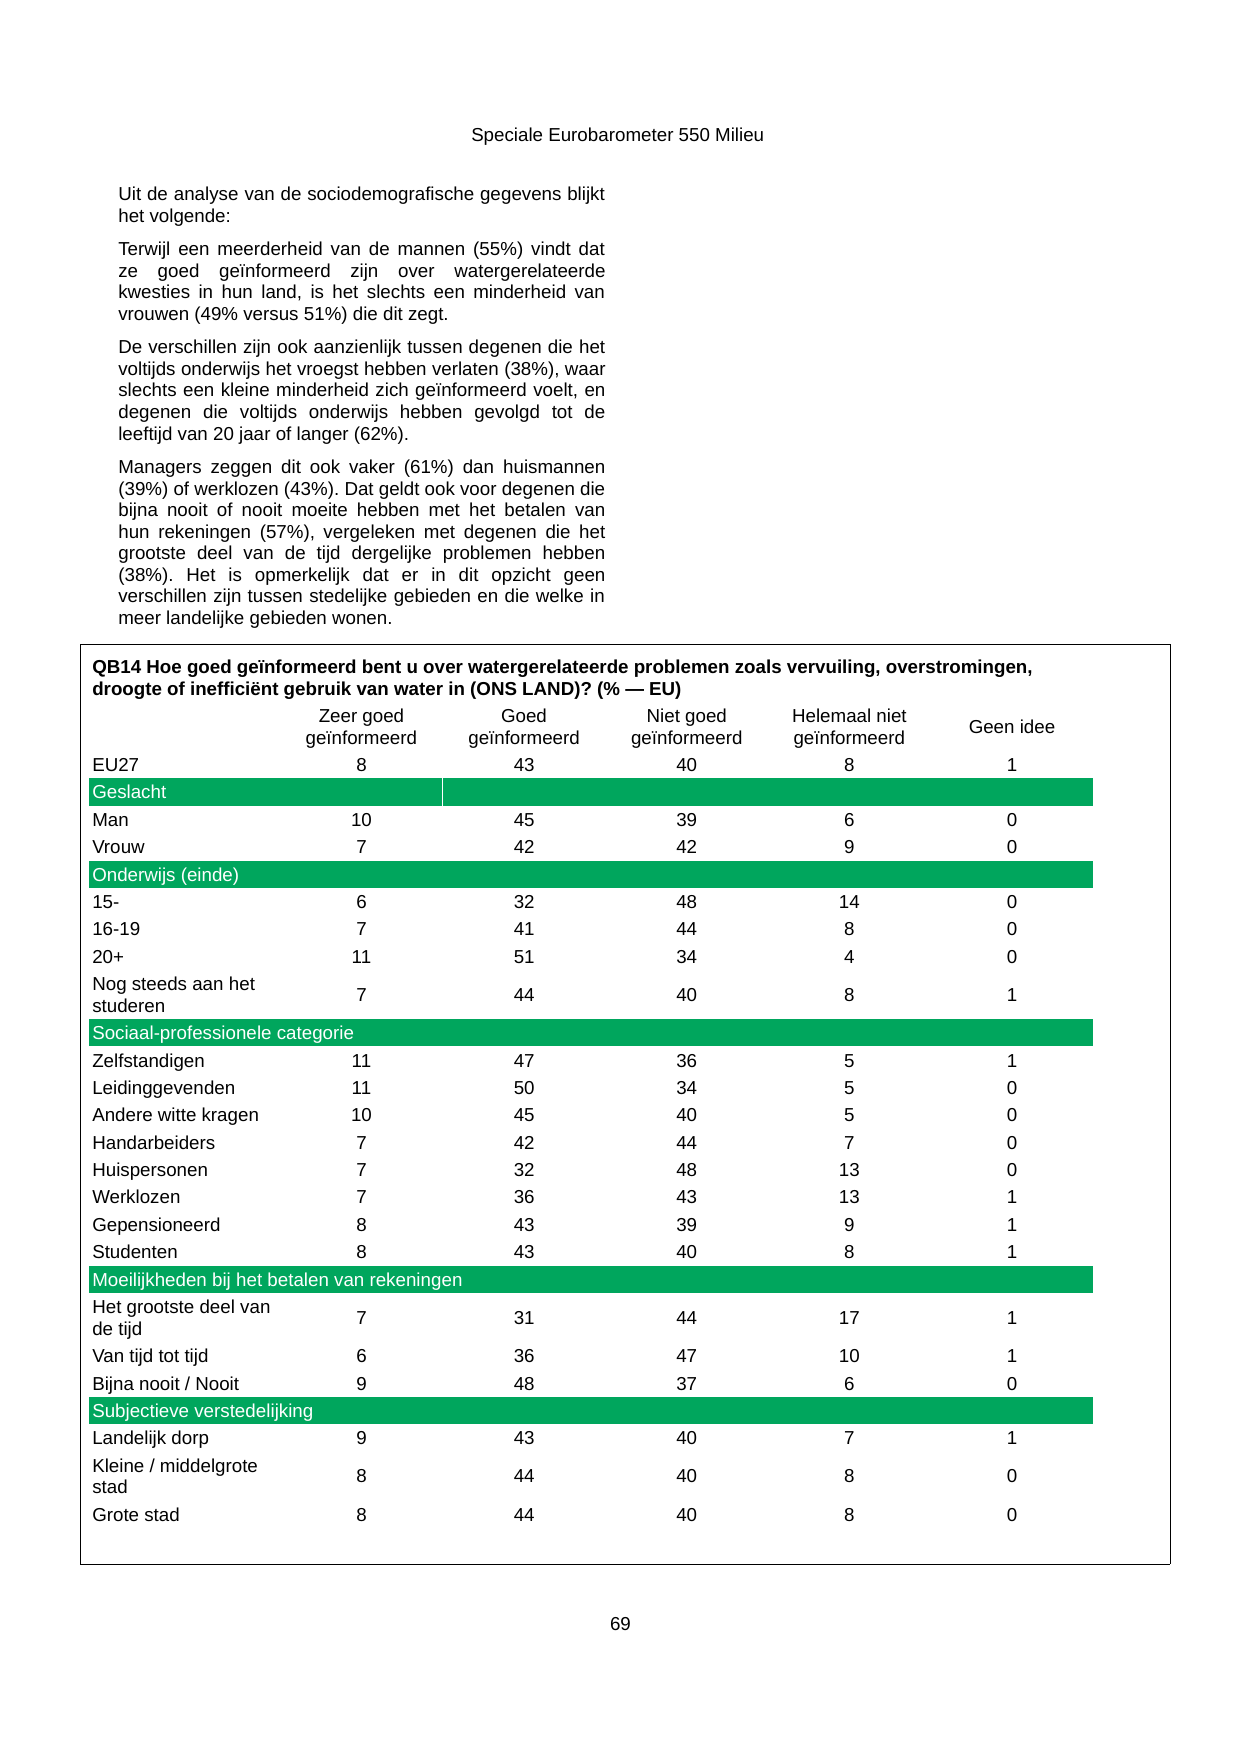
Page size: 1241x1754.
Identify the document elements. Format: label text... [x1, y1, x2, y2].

table_cell 36 [605, 1046, 768, 1074]
table_cell Moeilijkheden bij het betalen van rekeningen [89, 1266, 768, 1293]
table_cell 8 [280, 1211, 442, 1238]
table_cell [768, 861, 930, 888]
table_cell 40 [605, 751, 768, 778]
table_cell Werklozen [89, 1184, 280, 1211]
table_header QB14 Hoe goed geïnformeerd bent u over watergerelateerde problemen zoals vervuiling, overstromingen, droogte of inefficiënt gebruik van water in (ONS LAND)? (% — EU) [89, 653, 1093, 702]
table_cell 1 [930, 1342, 1093, 1369]
table_cell 4 [768, 943, 930, 970]
table_cell 8 [768, 1501, 930, 1528]
table_cell 8 [768, 970, 930, 1019]
table_cell 32 [443, 888, 605, 915]
table_cell 1 [930, 1184, 1093, 1211]
table_cell 31 [443, 1293, 605, 1342]
table_cell 17 [768, 1293, 930, 1342]
table_cell Zelfstandigen [89, 1046, 280, 1074]
table_cell 6 [768, 1369, 930, 1397]
table_cell Kleine / middelgrote stad [89, 1452, 280, 1501]
table_cell 16-19 [89, 915, 280, 943]
table_cell 1 [930, 1046, 1093, 1074]
table_cell 39 [605, 806, 768, 833]
table_cell 43 [605, 1184, 768, 1211]
table_cell Subjectieve verstedelijking [89, 1397, 768, 1424]
table_cell 45 [443, 806, 605, 833]
table_cell Niet goed geïnformeerd [605, 702, 768, 751]
table_cell 48 [605, 888, 768, 915]
table_cell 42 [443, 833, 605, 861]
table_cell 44 [605, 1293, 768, 1342]
table_cell 41 [443, 915, 605, 943]
table_cell [930, 1266, 1093, 1293]
table_cell [768, 1019, 930, 1046]
table_cell 13 [768, 1156, 930, 1183]
table_cell Zeer goed geïnformeerd [280, 702, 442, 751]
table_cell 43 [443, 1211, 605, 1238]
table_cell 10 [280, 1101, 442, 1129]
table_cell Nog steeds aan het studeren [89, 970, 280, 1019]
table_cell 1 [930, 970, 1093, 1019]
table_cell Landelijk dorp [89, 1424, 280, 1452]
table_cell Studenten [89, 1238, 280, 1266]
table_cell [930, 861, 1093, 888]
table_cell 10 [280, 806, 442, 833]
table_cell 0 [930, 943, 1093, 970]
table_cell 5 [768, 1046, 930, 1074]
table_cell 7 [280, 1184, 442, 1211]
table_cell 36 [443, 1342, 605, 1369]
table_cell 32 [443, 1156, 605, 1183]
table_cell 9 [768, 1211, 930, 1238]
table_cell 0 [930, 1074, 1093, 1101]
table_cell 5 [768, 1101, 930, 1129]
table_cell EU27 [89, 751, 280, 778]
table_cell 40 [605, 1238, 768, 1266]
table_cell [768, 1397, 930, 1424]
table_cell 8 [768, 751, 930, 778]
table_cell 14 [768, 888, 930, 915]
table_cell Onderwijs (einde) [89, 861, 768, 888]
table_cell 0 [930, 1452, 1093, 1501]
table_cell 7 [768, 1424, 930, 1452]
table_cell 44 [443, 1501, 605, 1528]
table_cell 1 [930, 1238, 1093, 1266]
table_cell Andere witte kragen [89, 1101, 280, 1129]
table_cell 6 [280, 1342, 442, 1369]
table_cell Sociaal-professionele categorie [89, 1019, 605, 1046]
text Managers zeggen dit ook vaker (61%) dan huismannen (39%) of werklozen (43%). Dat geldt ook voor degenen die bijna nooit of nooit moeite hebben met het betalen van hun rekeningen (57%), vergeleken met degenen die het grootste deel van de tijd dergelijke problemen hebben (38%). Het is opmerkelijk dat er in dit opzicht geen verschillen zijn tussen stedelijke gebieden en die welke in meer landelijke gebieden wonen. [118, 456, 605, 628]
table_cell 11 [280, 943, 442, 970]
table_cell 0 [930, 1501, 1093, 1528]
table_cell 7 [280, 915, 442, 943]
table_cell 40 [605, 1424, 768, 1452]
text Uit de analyse van de sociodemografische gegevens blijkt het volgende: [118, 183, 605, 226]
table_cell 7 [280, 1293, 442, 1342]
table_cell 44 [605, 915, 768, 943]
table_cell 44 [443, 970, 605, 1019]
table_cell Helemaal niet geïnformeerd [768, 702, 930, 751]
table_cell 0 [930, 888, 1093, 915]
table_cell 1 [930, 1424, 1093, 1452]
table_cell 20+ [89, 943, 280, 970]
table_cell 0 [930, 833, 1093, 861]
table_cell [768, 1266, 930, 1293]
table_cell 44 [443, 1452, 605, 1501]
table_cell 1 [930, 1293, 1093, 1342]
table_cell 51 [443, 943, 605, 970]
table_cell 40 [605, 970, 768, 1019]
table_cell 7 [280, 833, 442, 861]
table_cell [930, 1019, 1093, 1046]
table_cell Man [89, 806, 280, 833]
table_cell 43 [443, 751, 605, 778]
table_cell 15- [89, 888, 280, 915]
table_cell Grote stad [89, 1501, 280, 1528]
table_cell 0 [930, 1369, 1093, 1397]
table_cell 0 [930, 806, 1093, 833]
table_cell 43 [443, 1238, 605, 1266]
table_cell 40 [605, 1452, 768, 1501]
table_cell 9 [768, 833, 930, 861]
table_cell 0 [930, 1101, 1093, 1129]
table_cell Geen idee [930, 702, 1093, 751]
table_cell [930, 1397, 1093, 1424]
table_cell 1 [930, 1211, 1093, 1238]
table_cell 10 [768, 1342, 930, 1369]
table_cell Goed geïnformeerd [443, 702, 605, 751]
text Terwijl een meerderheid van de mannen (55%) vindt dat ze goed geïnformeerd zijn over watergerelateerde kwesties in hun land, is het slechts een minderheid van vrouwen (49% versus 51%) die dit zegt. [118, 238, 605, 324]
table_cell Huispersonen [89, 1156, 280, 1183]
table_cell Gepensioneerd [89, 1211, 280, 1238]
table_cell 47 [605, 1342, 768, 1369]
table_cell 7 [280, 1156, 442, 1183]
table_cell 40 [605, 1501, 768, 1528]
table_cell 1 [930, 751, 1093, 778]
table_cell 8 [768, 915, 930, 943]
table_cell 37 [605, 1369, 768, 1397]
table_cell [443, 778, 605, 806]
table_cell 48 [443, 1369, 605, 1397]
table_cell Het grootste deel van de tijd [89, 1293, 280, 1342]
table_cell 11 [280, 1074, 442, 1101]
table_cell 7 [768, 1129, 930, 1156]
table_cell Van tijd tot tijd [89, 1342, 280, 1369]
table_cell [930, 778, 1093, 806]
table_cell [280, 778, 442, 806]
table_cell 0 [930, 915, 1093, 943]
text De verschillen zijn ook aanzienlijk tussen degenen die het voltijds onderwijs het vroegst hebben verlaten (38%), waar slechts een kleine minderheid zich geïnformeerd voelt, en degenen die voltijds onderwijs hebben gevolgd tot de leeftijd van 20 jaar of langer (62%). [118, 336, 605, 444]
table_cell 8 [280, 1452, 442, 1501]
table_cell 0 [930, 1156, 1093, 1183]
table_cell 8 [280, 1238, 442, 1266]
table_cell Geslacht [89, 778, 280, 806]
table_cell [605, 778, 768, 806]
table_cell 34 [605, 943, 768, 970]
table_cell 8 [768, 1238, 930, 1266]
table_cell 11 [280, 1046, 442, 1074]
table_cell 13 [768, 1184, 930, 1211]
table_cell 42 [443, 1129, 605, 1156]
table_cell Leidinggevenden [89, 1074, 280, 1101]
table_cell 8 [768, 1452, 930, 1501]
table_cell 43 [443, 1424, 605, 1452]
table_cell [605, 1019, 768, 1046]
table_cell 48 [605, 1156, 768, 1183]
table_cell 44 [605, 1129, 768, 1156]
table_cell 8 [280, 1501, 442, 1528]
table_cell 0 [930, 1129, 1093, 1156]
table_cell 8 [280, 751, 442, 778]
table_cell 45 [443, 1101, 605, 1129]
table_cell Vrouw [89, 833, 280, 861]
table_cell 7 [280, 1129, 442, 1156]
table_cell 42 [605, 833, 768, 861]
table_cell Bijna nooit / Nooit [89, 1369, 280, 1397]
table_cell 39 [605, 1211, 768, 1238]
table_cell 7 [280, 970, 442, 1019]
table_cell 6 [768, 806, 930, 833]
table_cell Handarbeiders [89, 1129, 280, 1156]
table_cell 36 [443, 1184, 605, 1211]
table_cell 9 [280, 1369, 442, 1397]
table_cell 50 [443, 1074, 605, 1101]
table_cell [768, 778, 930, 806]
table_cell 47 [443, 1046, 605, 1074]
table_cell [89, 702, 280, 751]
table_cell 40 [605, 1101, 768, 1129]
table_cell 5 [768, 1074, 930, 1101]
table_cell 34 [605, 1074, 768, 1101]
table_cell 9 [280, 1424, 442, 1452]
table_cell 6 [280, 888, 442, 915]
